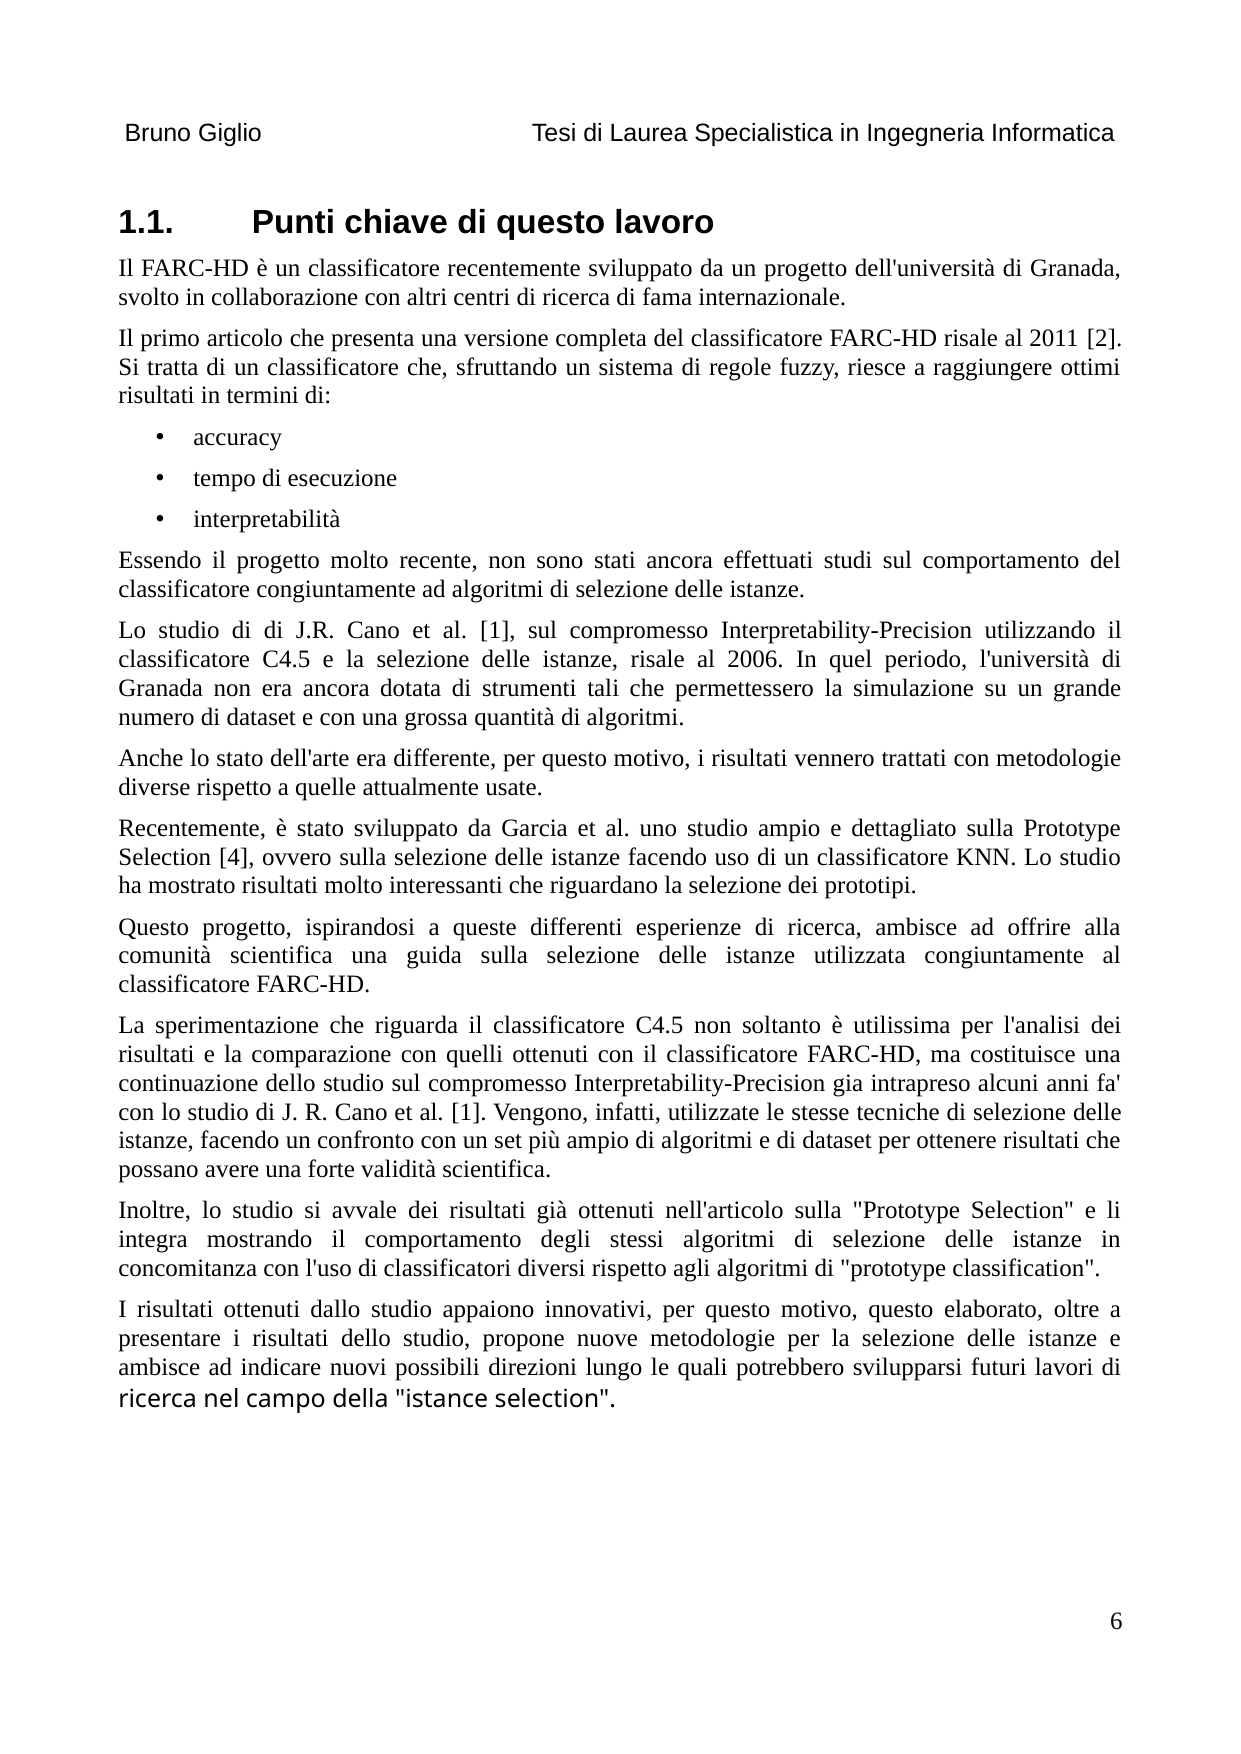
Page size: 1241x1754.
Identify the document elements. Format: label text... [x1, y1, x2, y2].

text Essendo il progetto molto recente, non sono stati ancora effettuati studi sul comportamento del classificatore congiuntamente ad algoritmi di selezione delle istanze. [118, 546, 1122, 603]
subtitle Punti chiave di questo lavoro [118, 202, 1122, 241]
list interpretabilità [156, 504, 1122, 533]
list accuracy [156, 422, 1122, 451]
text Lo studio di di J.R. Cano et al. [1], sul compromesso Interpretability-Precision utilizzando il classificatore C4.5 e la selezione delle istanze, risale al 2006. In quel periodo, l'università di Granada non era ancora dotata di strumenti tali che permettessero la simulazione su un grande numero di dataset e con una grossa quantità di algoritmi. [118, 616, 1122, 731]
text I risultati ottenuti dallo studio appaiono innovativi, per questo motivo, questo elaborato, oltre a presentare i risultati dello studio, propone nuove metodologie per la selezione delle istanze e ambisce ad indicare nuovi possibili direzioni lungo le quali potrebbero svilupparsi futuri lavori di ricerca nel campo della "istance selection". [118, 1294, 1122, 1414]
text La sperimentazione che riguarda il classificatore C4.5 non soltanto è utilissima per l'analisi dei risultati e la comparazione con quelli ottenuti con il classificatore FARC-HD, ma costituisce una continuazione dello studio sul compromesso Interpretability-Precision gia intrapreso alcuni anni fa' con lo studio di J. R. Cano et al. [1]. Vengono, infatti, utilizzate le stesse tecniche di selezione delle istanze, facendo un confronto con un set più ampio di algoritmi e di dataset per ottenere risultati che possano avere una forte validità scientifica. [118, 1011, 1122, 1183]
text Il FARC-HD è un classificatore recentemente sviluppato da un progetto dell'università di Granada, svolto in collaborazione con altri centri di ricerca di fama internazionale. [118, 253, 1122, 311]
text Questo progetto, ispirandosi a queste differenti esperienze di ricerca, ambisce ad offrire alla comunità scientifica una guida sulla selezione delle istanze utilizzata congiuntamente al classificatore FARC-HD. [118, 912, 1122, 998]
text Anche lo stato dell'arte era differente, per questo motivo, i risultati vennero trattati con metodologie diverse rispetto a quelle attualmente usate. [118, 743, 1122, 801]
list tempo di esecuzione [156, 463, 1122, 492]
text Il primo articolo che presenta una versione completa del classificatore FARC-HD risale al 2011 [2]. Si tratta di un classificatore che, sfruttando un sistema di regole fuzzy, riesce a raggiungere ottimi risultati in termini di: [118, 323, 1122, 409]
text Recentemente, è stato sviluppato da Garcia et al. uno studio ampio e dettagliato sulla Prototype Selection [4], ovvero sulla selezione delle istanze facendo uso di un classificatore KNN. Lo studio ha mostrato risultati molto interessanti che riguardano la selezione dei prototipi. [118, 813, 1122, 899]
text Inoltre, lo studio si avvale dei risultati già ottenuti nell'articolo sulla "Prototype Selection" e li integra mostrando il comportamento degli stessi algoritmi di selezione delle istanze in concomitanza con l'uso di classificatori diversi rispetto agli algoritmi di "prototype classification". [118, 1196, 1122, 1282]
